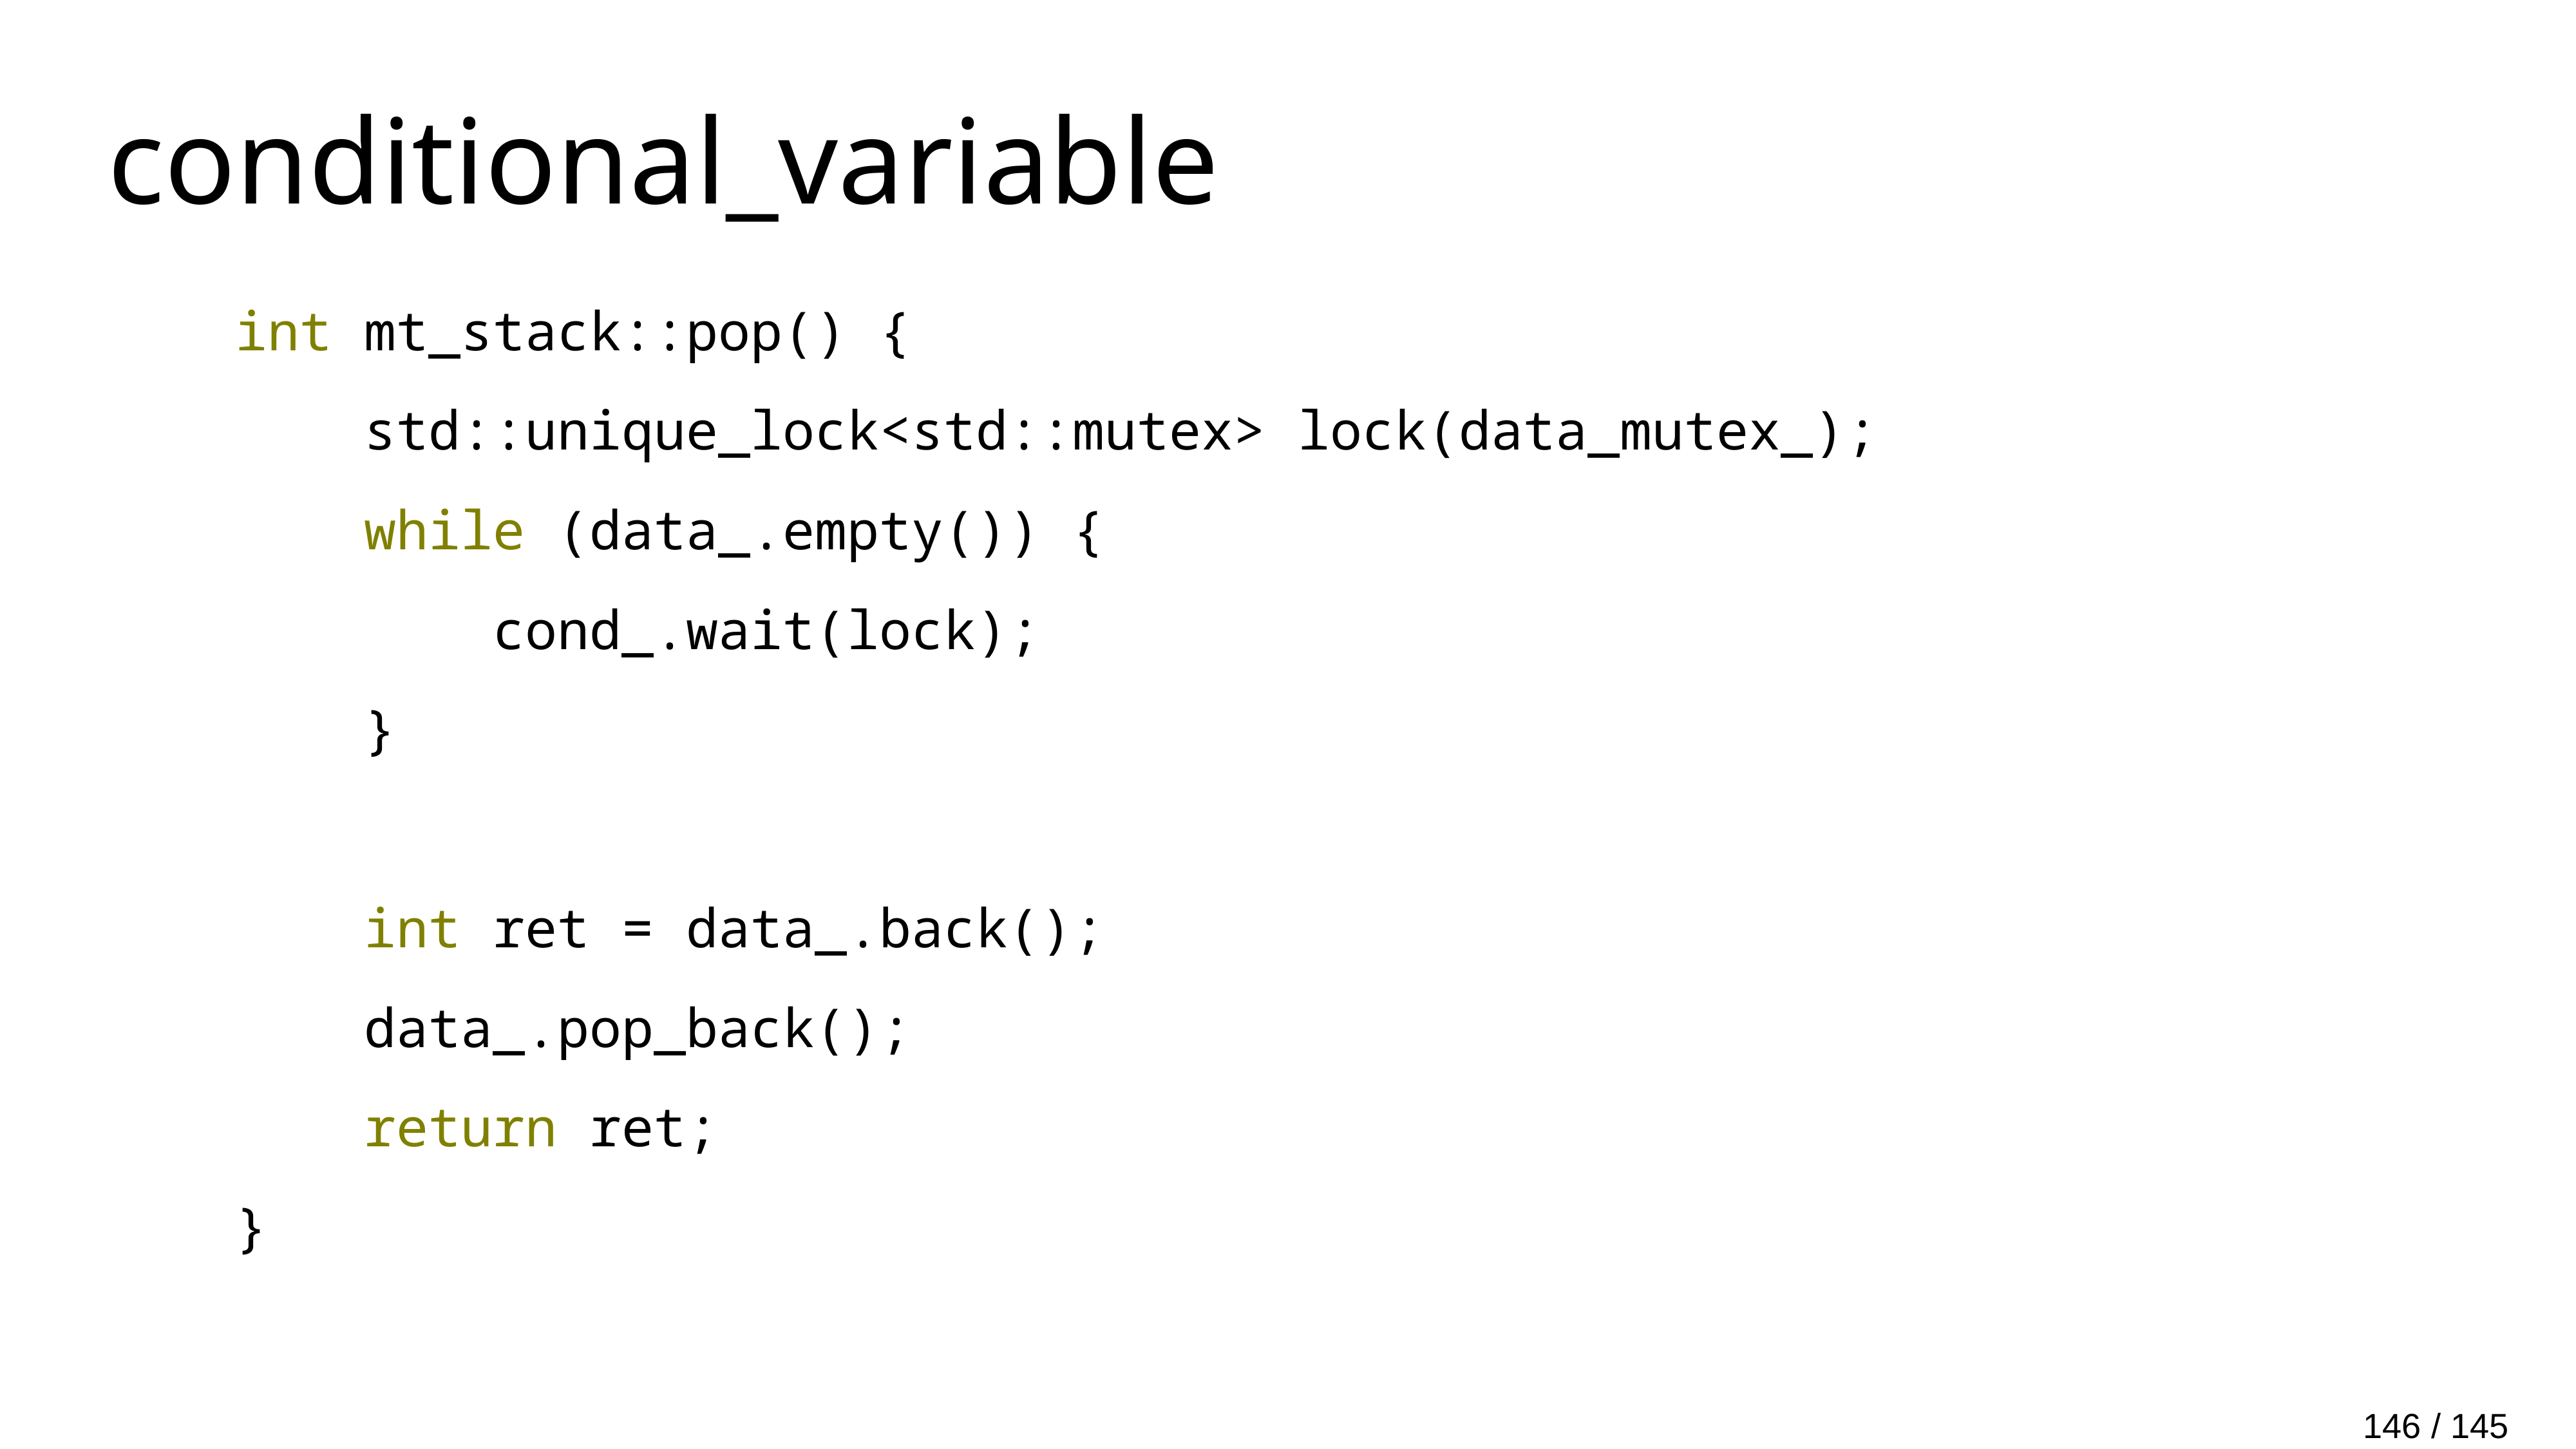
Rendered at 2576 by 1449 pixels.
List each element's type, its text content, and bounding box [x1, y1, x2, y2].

list int mt_stack::pop() { std::unique_lock<std::mutex> lock(data_mutex_); while (data_.empty()) { cond_.wait(lock); } int ret = data_.back(); data_.pop_back(); return ret; } [0, 231, 2576, 1385]
text_box <number> / 145 [2353, 1402, 2576, 1449]
title conditional_variable [108, 80, 2468, 231]
